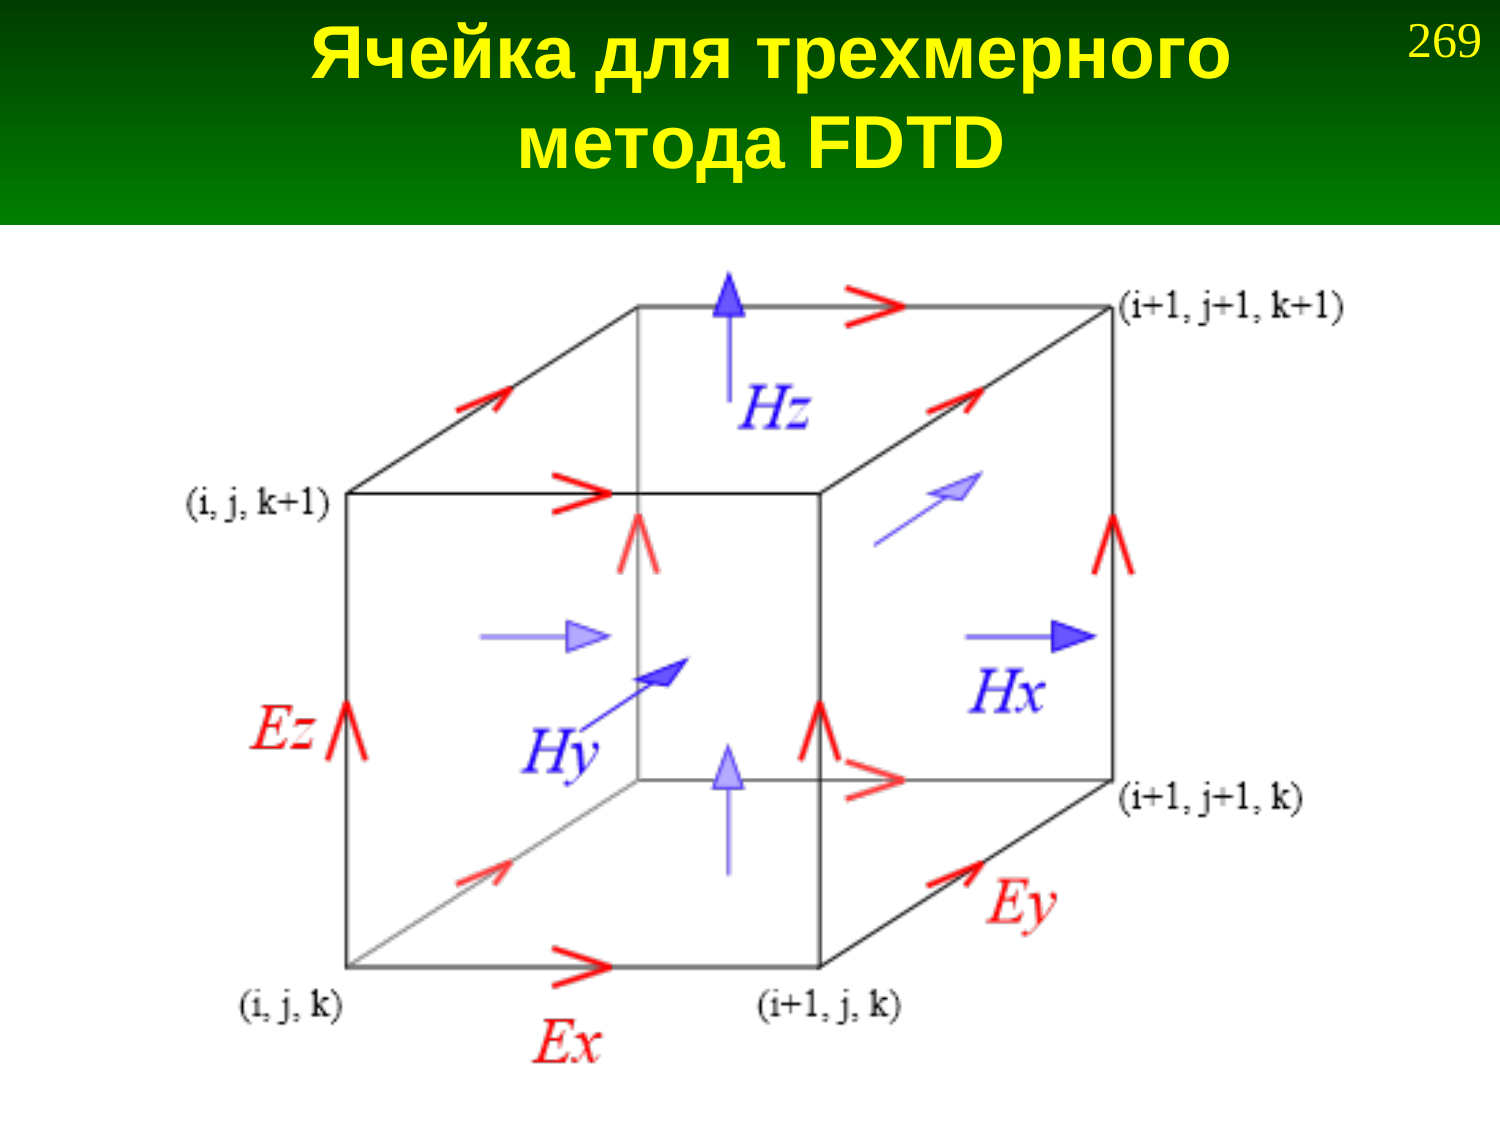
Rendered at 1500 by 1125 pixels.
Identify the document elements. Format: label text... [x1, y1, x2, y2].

picture [171, 253, 1371, 1099]
title Ячейка для трехмерного метода FDTD [123, 0, 1399, 192]
